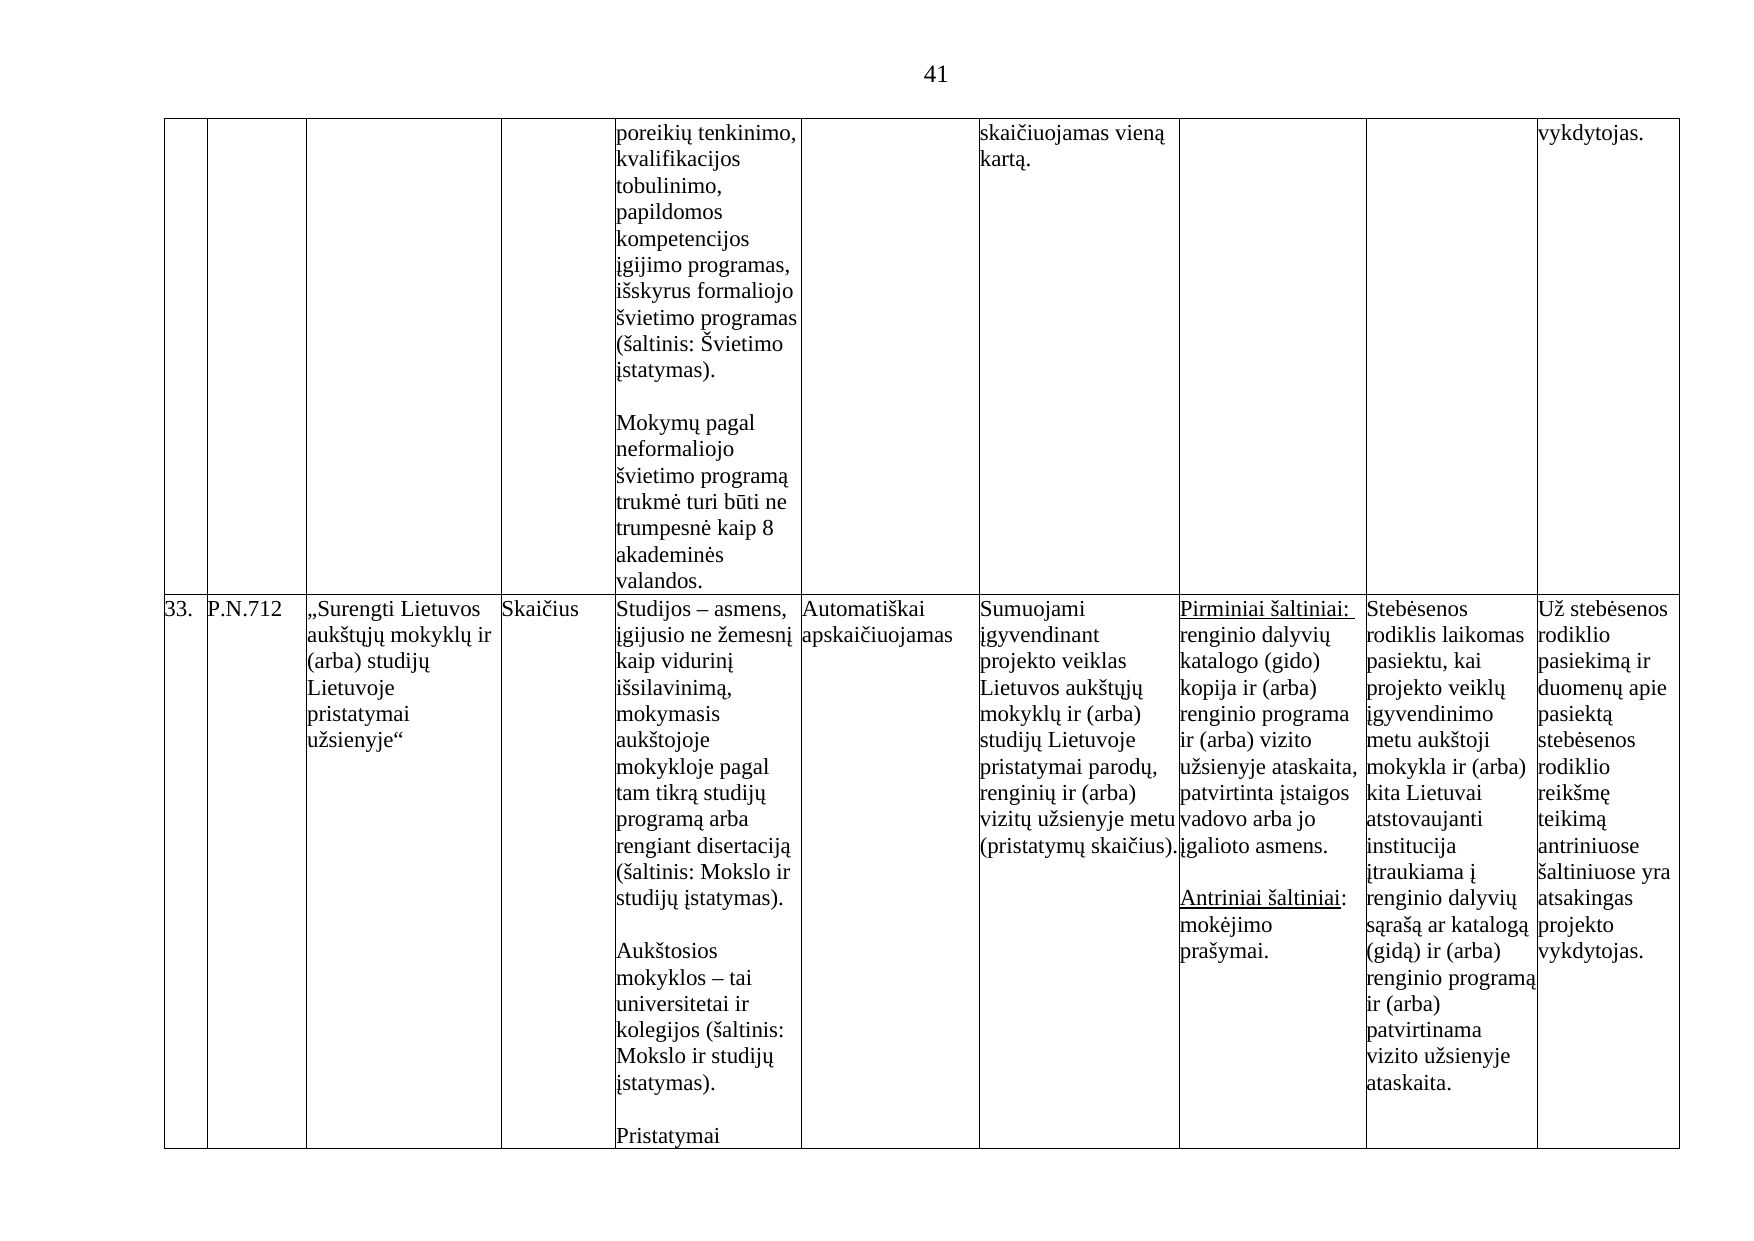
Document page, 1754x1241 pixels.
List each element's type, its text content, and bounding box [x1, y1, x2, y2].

table_cell [802, 119, 979, 593]
table_cell Studijos – asmens, įgijusio ne žemesnį kaip vidurinį išsilavinimą, mokymasis aukštojoje mokykloje pagal tam tikrą studijų programą arba rengiant disertaciją (šaltinis: Mokslo ir studijų įstatymas). Aukštosios mokyklos – tai universitetai ir kolegijos (šaltinis: Mokslo ir studijų įstatymas). Pristatymai [616, 595, 801, 1148]
table_cell [307, 119, 501, 593]
table_cell Sumuojami įgyvendinant projekto veiklas Lietuvos aukštųjų mokyklų ir (arba) studijų Lietuvoje pristatymai parodų, renginių ir (arba) vizitų užsienyje metu (pristatymų skaičius). [980, 595, 1179, 1148]
table_cell Už stebėsenos rodiklio pasiekimą ir duomenų apie pasiektą stebėsenos rodiklio reikšmę teikimą antriniuose šaltiniuose yra atsakingas projekto vykdytojas. [1538, 595, 1679, 1148]
table_cell [1367, 119, 1537, 593]
table_cell Skaičius [502, 595, 615, 1148]
table_cell poreikių tenkinimo, kvalifikacijos tobulinimo, papildomos kompetencijos įgijimo programas, išskyrus formaliojo švietimo programas (šaltinis: Švietimo įstatymas). Mokymų pagal neformaliojo švietimo programą trukmė turi būti ne trumpesnė kaip 8 akademinės valandos. [616, 119, 801, 593]
table_cell Stebėsenos rodiklis laikomas pasiektu, kai projekto veiklų įgyvendinimo metu aukštoji mokykla ir (arba) kita Lietuvai atstovaujanti institucija įtraukiama į renginio dalyvių sąrašą ar katalogą (gidą) ir (arba) renginio programą ir (arba) patvirtinama vizito užsienyje ataskaita. [1367, 595, 1537, 1148]
table_cell 33. [165, 595, 207, 1148]
table_cell „Surengti Lietuvos aukštųjų mokyklų ir (arba) studijų Lietuvoje pristatymai užsienyje“ [307, 595, 501, 1148]
table_cell skaičiuojamas vieną kartą. [980, 119, 1179, 593]
table_cell [208, 119, 306, 593]
table_cell vykdytojas. [1538, 119, 1679, 593]
table_cell [502, 119, 615, 593]
table_cell [1180, 119, 1366, 593]
table_cell P.N.712 [208, 595, 306, 1148]
table_cell Automatiškai apskaičiuojamas [802, 595, 979, 1148]
table_cell Pirminiai šaltiniai: renginio dalyvių katalogo (gido) kopija ir (arba) renginio programa ir (arba) vizito užsienyje ataskaita, patvirtinta įstaigos vadovo arba jo įgalioto asmens. Antriniai šaltiniai: mokėjimo prašymai. [1180, 595, 1366, 1148]
table_cell [165, 119, 207, 593]
